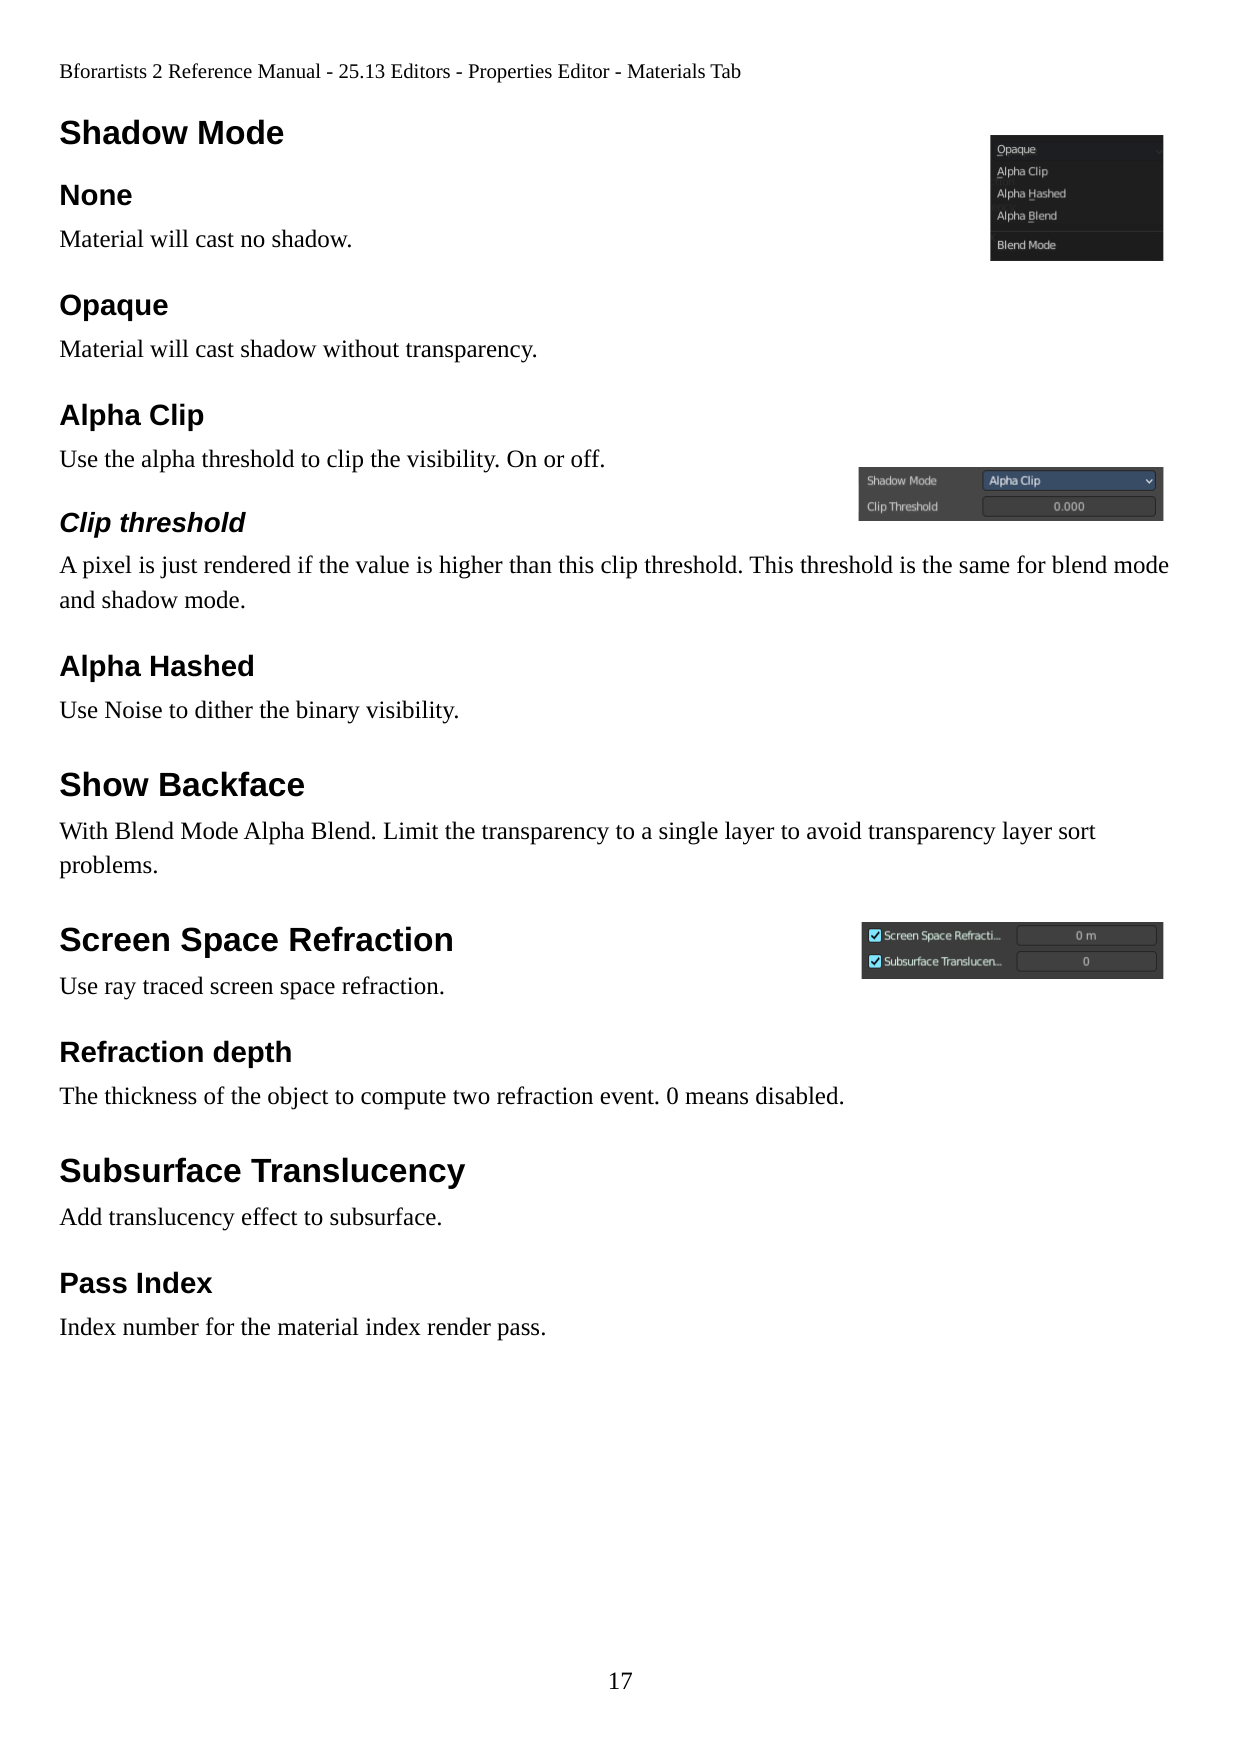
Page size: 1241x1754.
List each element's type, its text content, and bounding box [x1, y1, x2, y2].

subtitle Alpha Hashed [59, 648, 1181, 682]
subtitle Show Backface [59, 764, 1181, 803]
subtitle None [59, 178, 990, 212]
text Use Noise to dither the binary visibility. [59, 695, 1181, 723]
text The thickness of the object to compute two refraction event. 0 means disabled. [59, 1081, 1181, 1110]
subtitle Opaque [59, 288, 1181, 322]
picture [990, 135, 1164, 261]
text Material will cast no shadow. [59, 224, 990, 253]
text Add translucency effect to subsurface. [59, 1202, 1181, 1231]
subtitle Clip threshold [59, 506, 1181, 538]
text Index number for the material index render pass. [59, 1312, 1181, 1341]
subtitle Refraction depth [59, 1035, 1181, 1069]
text Use ray traced screen space refraction. [59, 971, 1181, 1000]
text Use the alpha threshold to clip the visibility. On or off. [59, 444, 1181, 473]
subtitle Alpha Clip [59, 398, 1181, 432]
text A pixel is just rendered if the value is higher than this clip threshold. This threshold is the same for blend mode and shadow mode. [59, 550, 1181, 613]
subtitle Shadow Mode [59, 113, 1181, 151]
picture [858, 467, 1164, 521]
subtitle Subsurface Translucency [59, 1151, 1181, 1190]
subtitle Screen Space Refraction [59, 920, 1181, 959]
subtitle Pass Index [59, 1266, 1181, 1299]
text Material will cast shadow without transparency. [59, 334, 1181, 363]
subtitle [1164, 178, 1181, 212]
text With Blend Mode Alpha Blend. Limit the transparency to a single layer to avoid transparency layer sort problems. [59, 816, 1181, 879]
picture [861, 922, 1164, 979]
